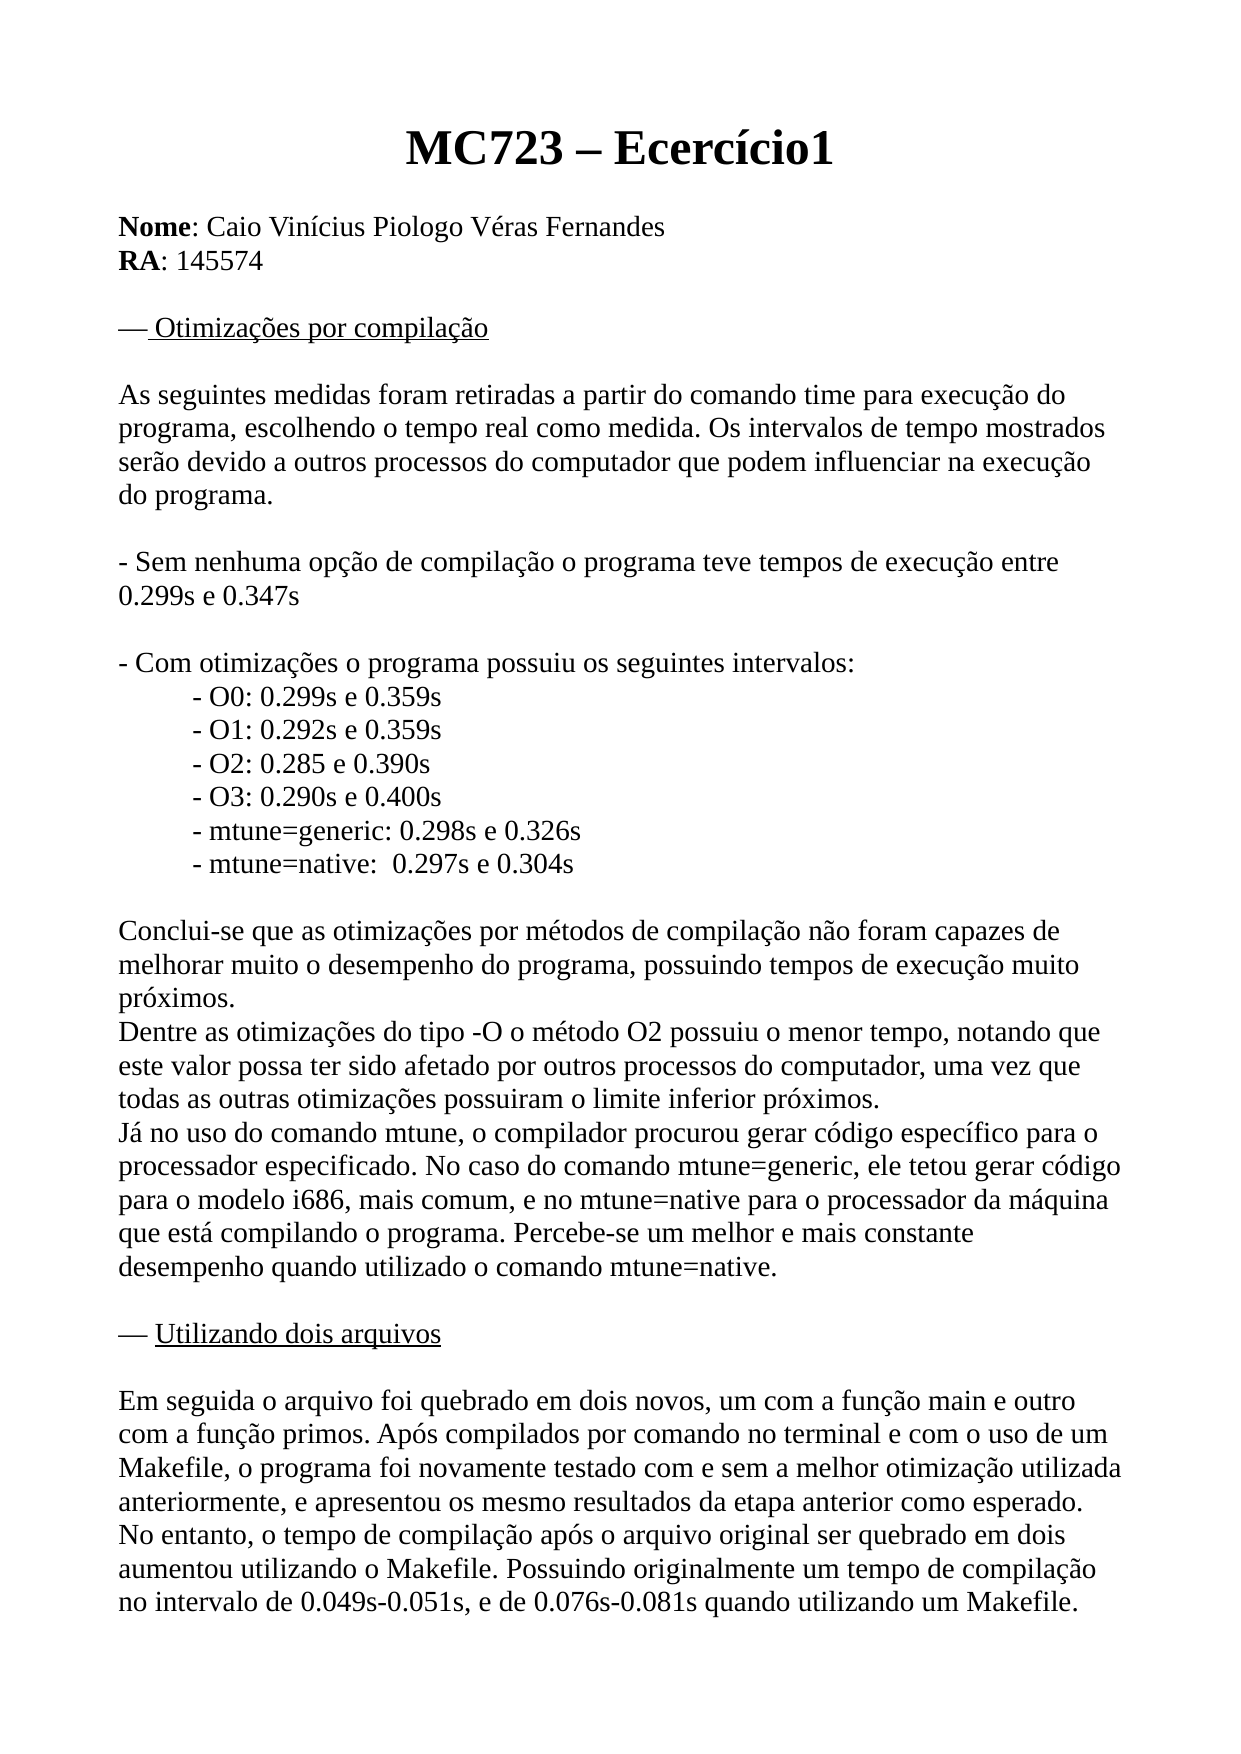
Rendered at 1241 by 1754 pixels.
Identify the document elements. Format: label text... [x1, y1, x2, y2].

text - Sem nenhuma opção de compilação o programa teve tempos de execução entre 0.299s e 0.347s [118, 544, 1122, 612]
text RA: 145574 [118, 243, 1122, 276]
text Nome: Caio Vinícius Piologo Véras Fernandes [118, 209, 1122, 243]
text - O3: 0.290s e 0.400s [118, 779, 1122, 813]
text - O0: 0.299s e 0.359s [118, 679, 1122, 712]
text Conclui-se que as otimizações por métodos de compilação não foram capazes de melhorar muito o desempenho do programa, possuindo tempos de execução muito próximos. [118, 913, 1122, 1014]
text — Otimizações por compilação [118, 310, 1122, 343]
text Dentre as otimizações do tipo -O o método O2 possuiu o menor tempo, notando que este valor possa ter sido afetado por outros processos do computador, uma vez que todas as outras otimizações possuiram o limite inferior próximos. [118, 1014, 1122, 1115]
text Já no uso do comando mtune, o compilador procurou gerar código específico para o processador especificado. No caso do comando mtune=generic, ele tetou gerar código para o modelo i686, mais comum, e no mtune=native para o processador da máquina que está compilando o programa. Percebe-se um melhor e mais constante desempenho quando utilizado o comando mtune=native. [118, 1115, 1122, 1282]
text - O2: 0.285 e 0.390s [118, 746, 1122, 779]
text - mtune=generic: 0.298s e 0.326s [118, 813, 1122, 846]
text Em seguida o arquivo foi quebrado em dois novos, um com a função main e outro com a função primos. Após compilados por comando no terminal e com o uso de um Makefile, o programa foi novamente testado com e sem a melhor otimização utilizada anteriormente, e apresentou os mesmo resultados da etapa anterior como esperado. [118, 1383, 1122, 1517]
text - Com otimizações o programa possuiu os seguintes intervalos: [118, 645, 1122, 679]
text — Utilizando dois arquivos [118, 1316, 1122, 1349]
text - mtune=native: 0.297s e 0.304s [118, 846, 1122, 880]
text No entanto, o tempo de compilação após o arquivo original ser quebrado em dois aumentou utilizando o Makefile. Possuindo originalmente um tempo de compilação no intervalo de 0.049s-0.051s, e de 0.076s-0.081s quando utilizando um Makefile. [118, 1517, 1122, 1618]
text - O1: 0.292s e 0.359s [118, 712, 1122, 746]
text MC723 – Ecercício1 [118, 118, 1122, 176]
text As seguintes medidas foram retiradas a partir do comando time para execução do programa, escolhendo o tempo real como medida. Os intervalos de tempo mostrados serão devido a outros processos do computador que podem influenciar na execução do programa. [118, 377, 1122, 511]
